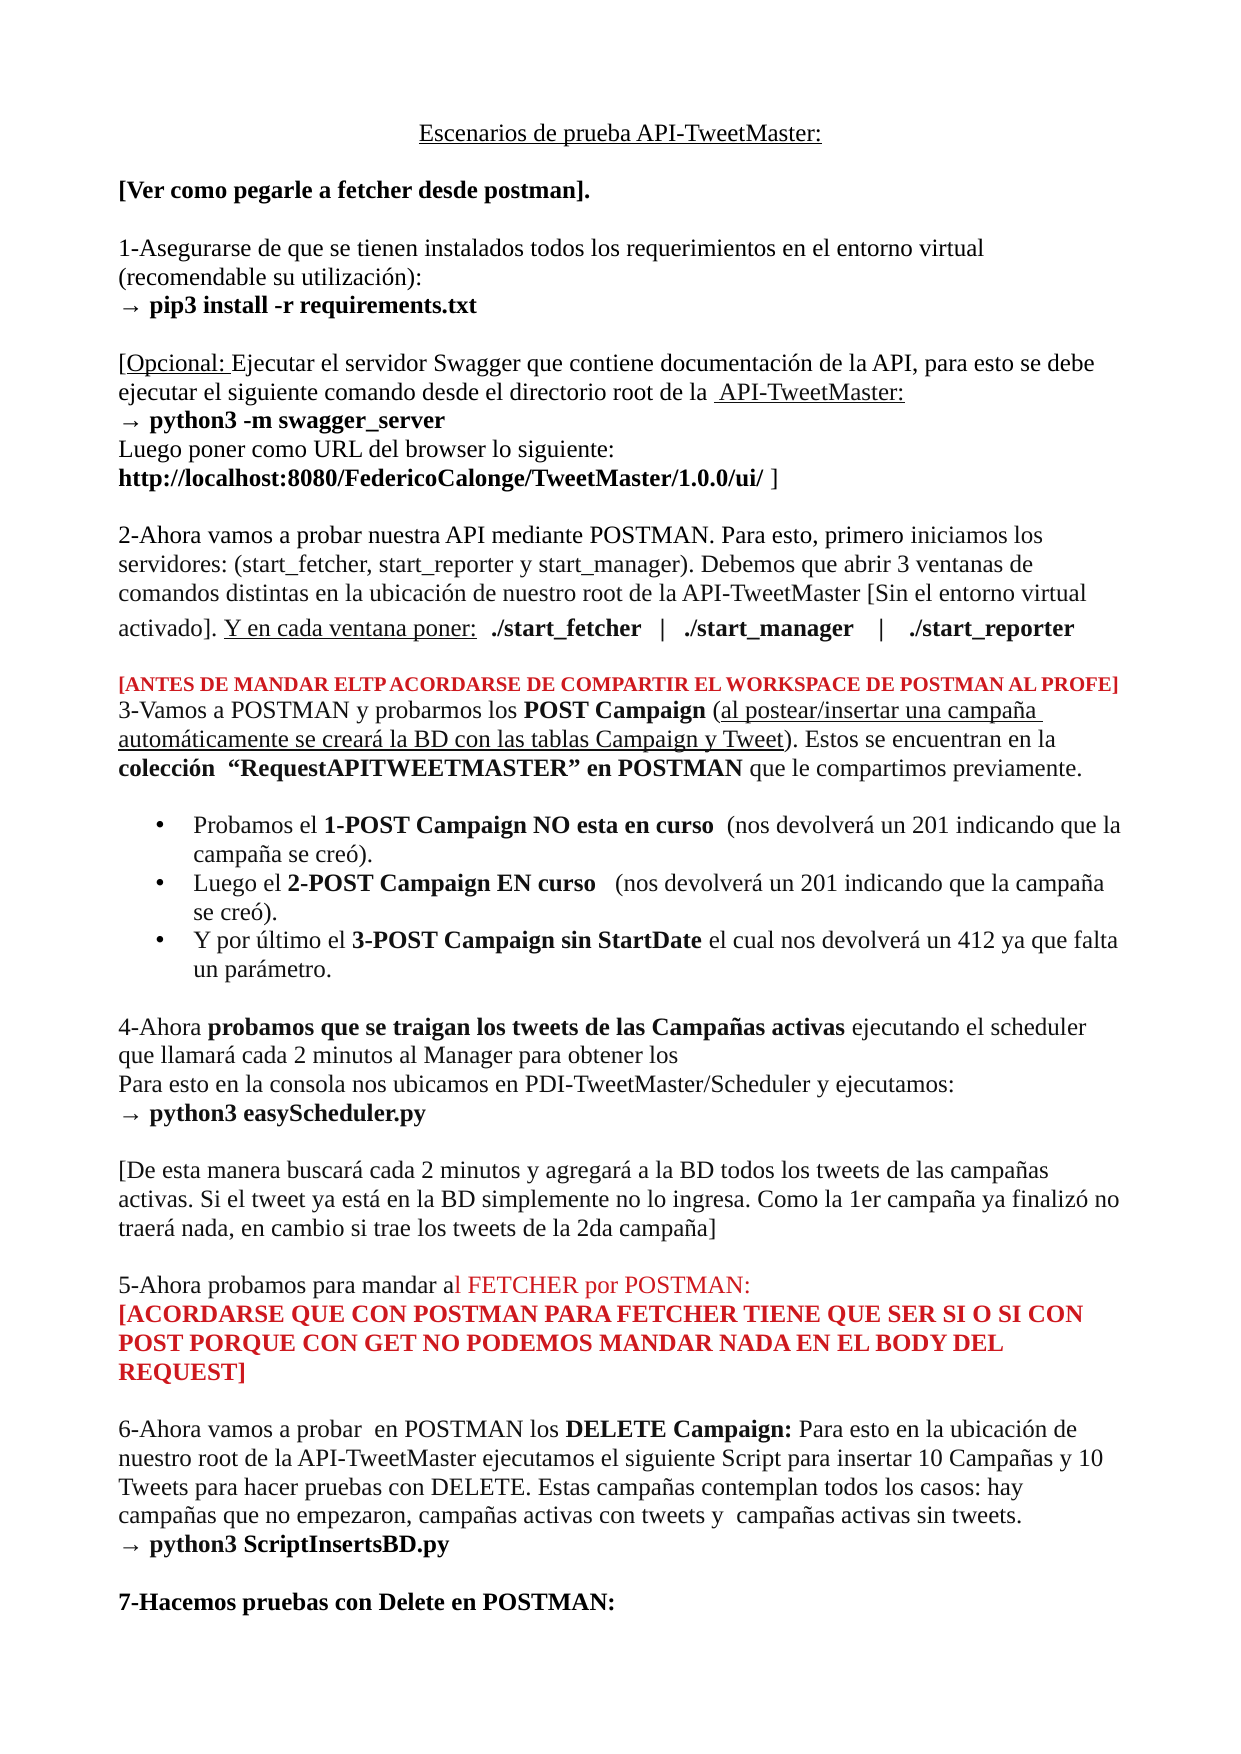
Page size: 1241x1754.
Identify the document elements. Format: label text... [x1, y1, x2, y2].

list Y por último el 3-POST Campaign sin StartDate el cual nos devolverá un 412 ya que falta un parámetro. [156, 926, 1122, 983]
text Para esto en la consola nos ubicamos en PDI-TweetMaster/Scheduler y ejecutamos: [118, 1069, 1122, 1098]
text Escenarios de prueba API-TweetMaster: [118, 118, 1122, 147]
text → python3 -m swagger_server [118, 406, 1122, 434]
text 7-Hacemos pruebas con Delete en POSTMAN: [118, 1587, 1122, 1616]
text [De esta manera buscará cada 2 minutos y agregará a la BD todos los tweets de las campañas activas. Si el tweet ya está en la BD simplemente no lo ingresa. Como la 1er campaña ya finalizó no traerá nada, en cambio si trae los tweets de la 2da campaña] [118, 1156, 1122, 1242]
text [ACORDARSE QUE CON POSTMAN PARA FETCHER TIENE QUE SER SI O SI CON POST PORQUE CON GET NO PODEMOS MANDAR NADA EN EL BODY DEL REQUEST] [118, 1299, 1122, 1386]
list Probamos el 1-POST Campaign NO esta en curso (nos devolverá un 201 indicando que la campaña se creó). [156, 811, 1122, 868]
text http://localhost:8080/FedericoCalonge/TweetMaster/1.0.0/ui/ ] [118, 463, 1122, 492]
text 5-Ahora probamos para mandar al FETCHER por POSTMAN: [118, 1271, 1122, 1299]
text → python3 ScriptInsertsBD.py [118, 1529, 1122, 1558]
text [Ver como pegarle a fetcher desde postman]. [118, 176, 1122, 204]
text 1-Asegurarse de que se tienen instalados todos los requerimientos en el entorno virtual (recomendable su utilización): [118, 233, 1122, 291]
text 6-Ahora vamos a probar en POSTMAN los DELETE Campaign: Para esto en la ubicación de nuestro root de la API-TweetMaster ejecutamos el siguiente Script para insertar 10 Campañas y 10 Tweets para hacer pruebas con DELETE. Estas campañas contemplan todos los casos: hay campañas que no empezaron, campañas activas con tweets y campañas activas sin tweets. [118, 1414, 1122, 1529]
text → python3 easyScheduler.py [118, 1098, 1122, 1127]
text [Opcional: Ejecutar el servidor Swagger que contiene documentación de la API, para esto se debe ejecutar el siguiente comando desde el directorio root de la API-TweetMaster: [118, 348, 1122, 406]
text 4-Ahora probamos que se traigan los tweets de las Campañas activas ejecutando el scheduler que llamará cada 2 minutos al Manager para obtener los [118, 1012, 1122, 1069]
text Luego poner como URL del browser lo siguiente: [118, 434, 1122, 463]
text [ANTES DE MANDAR ELTP ACORDARSE DE COMPARTIR EL WORKSPACE DE POSTMAN AL PROFE] [118, 672, 1122, 696]
list Luego el 2-POST Campaign EN curso (nos devolverá un 201 indicando que la campaña se creó). [156, 868, 1122, 926]
text 2-Ahora vamos a probar nuestra API mediante POSTMAN. Para esto, primero iniciamos los servidores: (start_fetcher, start_reporter y start_manager). Debemos que abrir 3 ventanas de comandos distintas en la ubicación de nuestro root de la API-TweetMaster [Sin el entorno virtual activado]. Y en cada ventana poner: ./start_fetcher | ./start_manager | ./start_reporter [118, 521, 1122, 643]
text 3-Vamos a POSTMAN y probarmos los POST Campaign (al postear/insertar una campaña automáticamente se creará la BD con las tablas Campaign y Tweet). Estos se encuentran en la colección “RequestAPITWEETMASTER” en POSTMAN que le compartimos previamente. [118, 696, 1122, 782]
text → pip3 install -r requirements.txt [118, 291, 1122, 319]
